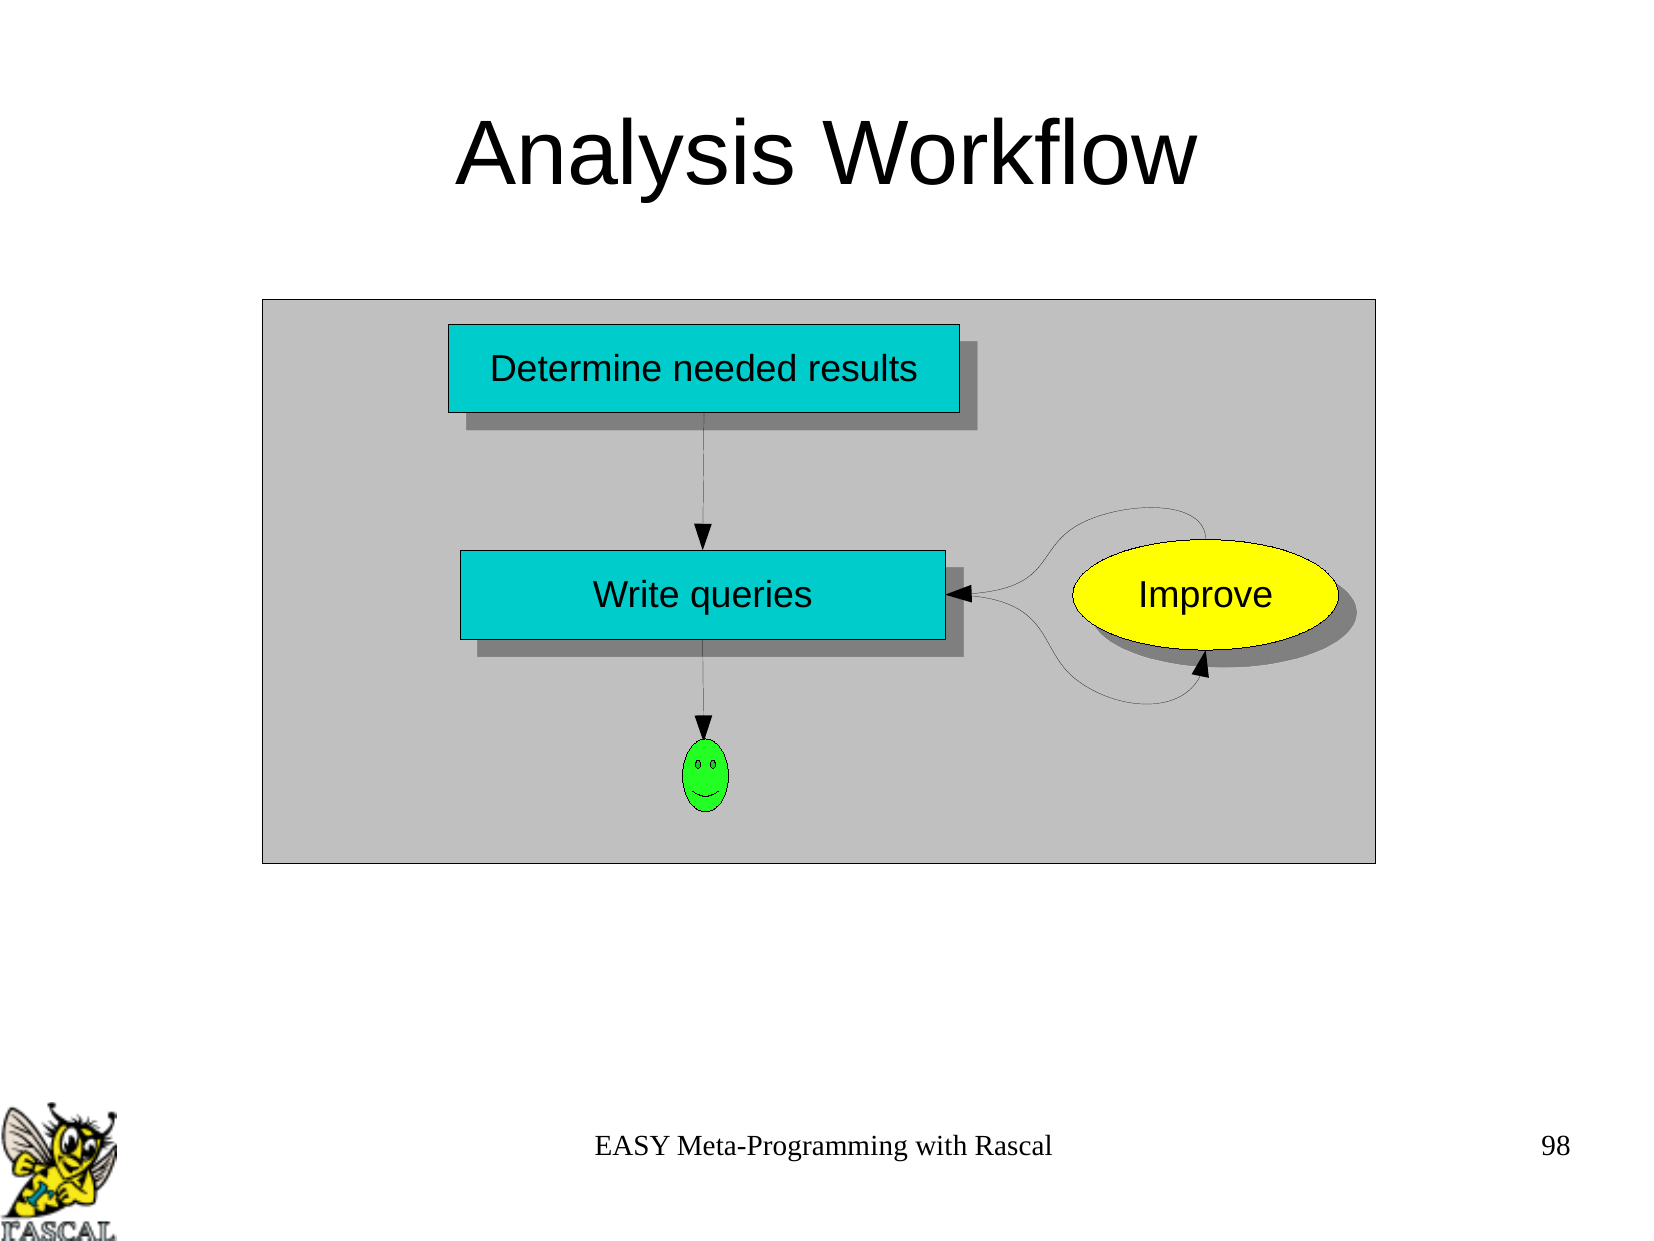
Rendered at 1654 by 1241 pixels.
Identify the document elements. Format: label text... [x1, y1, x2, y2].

text_box Write queries [460, 550, 946, 640]
text_box Determine needed results [448, 324, 960, 413]
text_box [262, 299, 1376, 864]
text_box Improve [1072, 539, 1339, 651]
title Analysis Workflow [82, 56, 1571, 250]
picture [0, 1102, 117, 1241]
